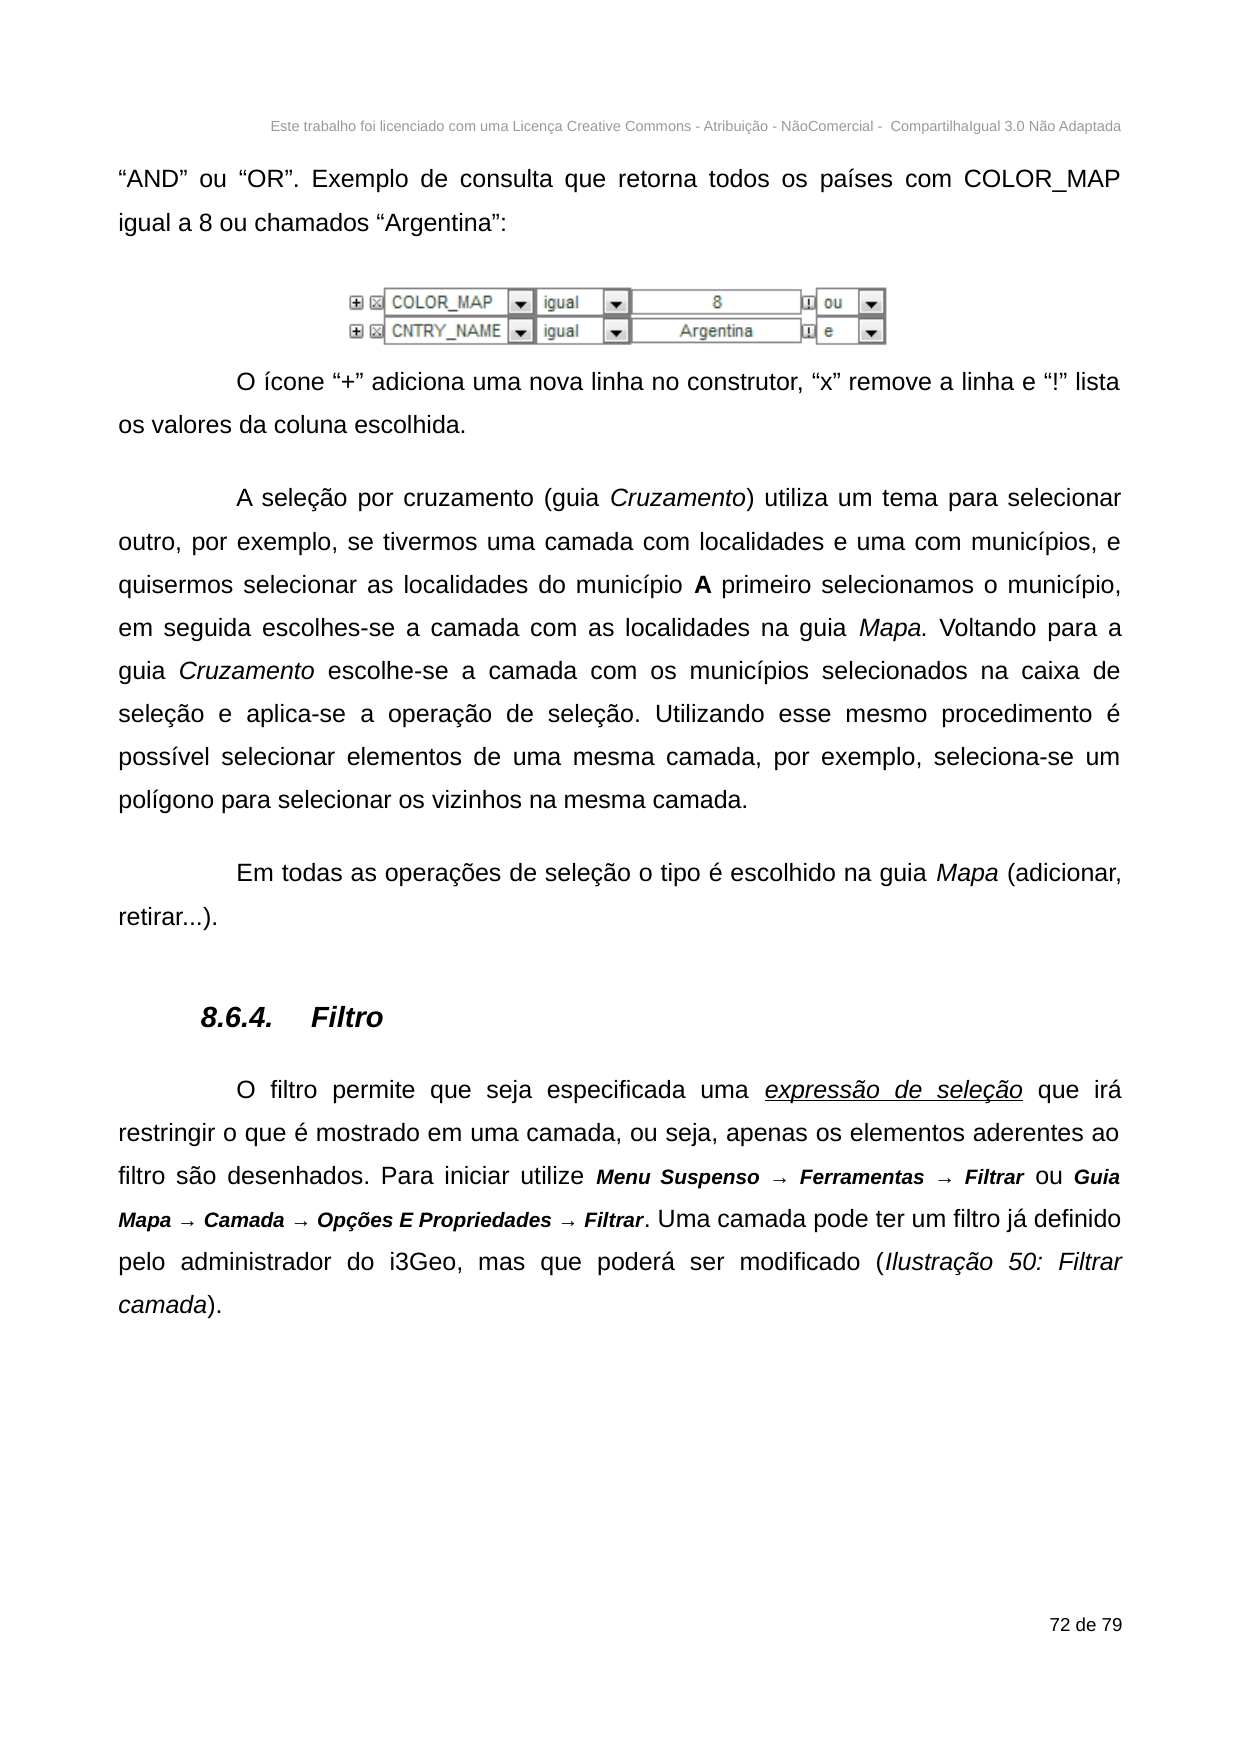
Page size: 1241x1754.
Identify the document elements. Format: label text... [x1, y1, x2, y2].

text Em todas as operações de seleção o tipo é escolhido na guia Mapa (adicionar, retirar...). [118, 858, 1122, 930]
subtitle Filtro [163, 999, 1122, 1033]
text A seleção por cruzamento (guia Cruzamento) utiliza um tema para selecionar outro, por exemplo, se tivermos uma camada com localidades e uma com municípios, e quisermos selecionar as localidades do município A primeiro selecionamos o município, em seguida escolhes-se a camada com as localidades na guia Mapa. Voltando para a guia Cruzamento escolhe-se a camada com os municípios selecionados na caixa de seleção e aplica-se a operação de seleção. Utilizando esse mesmo procedimento é possível selecionar elementos de uma mesma camada, por exemplo, seleciona-se um polígono para selecionar os vizinhos na mesma camada. [118, 483, 1122, 814]
picture [345, 280, 895, 353]
text O filtro permite que seja especificada uma expressão de seleção que irá restringir o que é mostrado em uma camada, ou seja, apenas os elementos aderentes ao filtro são desenhados. Para iniciar utilize menu suspenso → ferramentas → filtrar ou guia mapa → camada → opções e propriedades → filtrar. Uma camada pode ter um filtro já definido pelo administrador do i3Geo, mas que poderá ser modificado (Ilustração 50: Filtrar camada). [118, 1075, 1122, 1319]
text “AND” ou “OR”. Exemplo de consulta que retorna todos os países com COLOR_MAP igual a 8 ou chamados “Argentina”: [118, 164, 1122, 236]
text O ícone “+” adiciona uma nova linha no construtor, “x” remove a linha e “!” lista os valores da coluna escolhida. [118, 281, 1122, 439]
